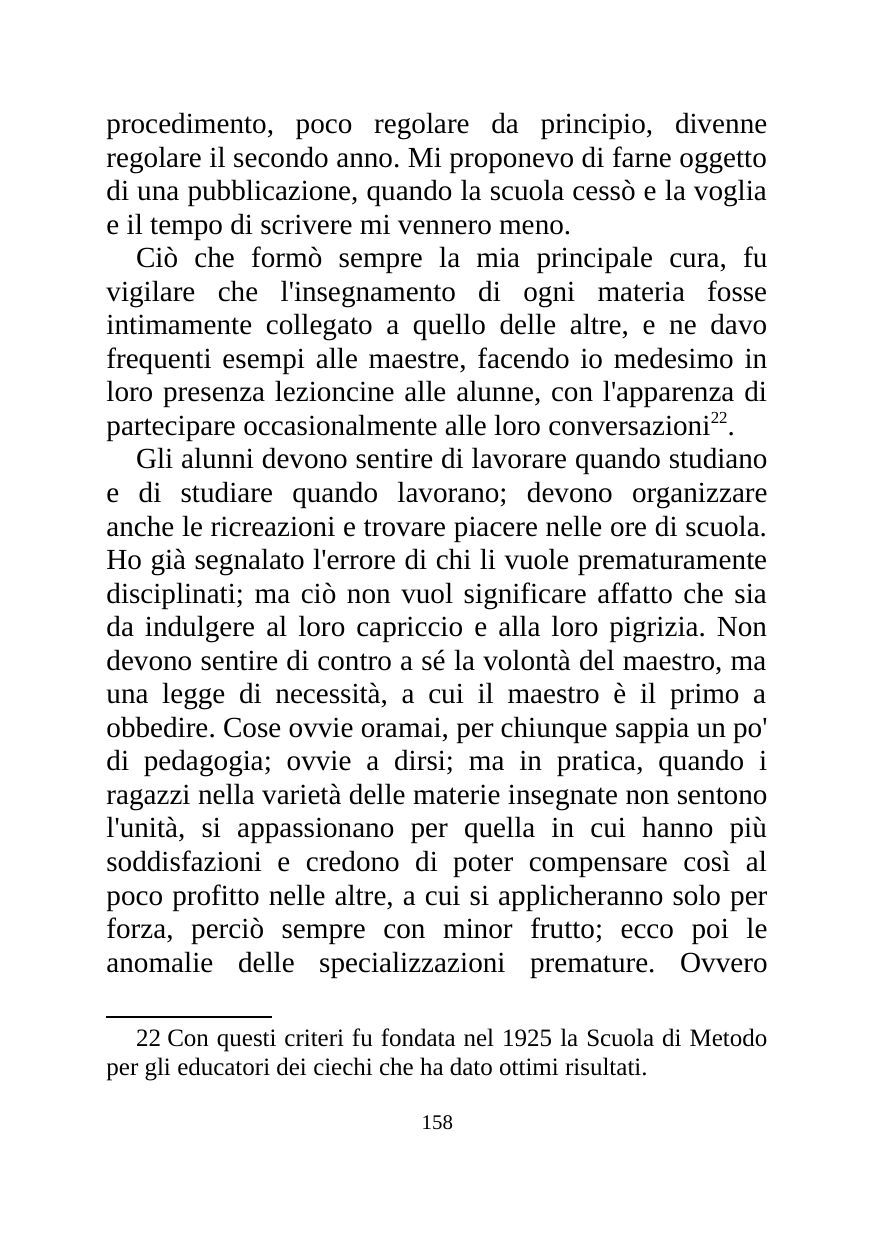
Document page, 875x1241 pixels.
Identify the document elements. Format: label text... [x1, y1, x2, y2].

text Ciò che formò sempre la mia principale cura, fu vigilare che l'insegnamento di ogni materia fosse intimamente collegato a quello delle altre, e ne davo frequenti esempi alle maestre, facendo io medesimo in loro presenza lezioncine alle alunne, con l'apparenza di partecipare occasionalmente alle loro conversazioni. [106, 240, 768, 442]
text procedimento, poco regolare da principio, divenne regolare il secondo anno. Mi proponevo di farne oggetto di una pubblicazione, quando la scuola cessò e la voglia e il tempo di scrivere mi vennero meno. [106, 106, 768, 240]
text Gli alunni devono sentire di lavorare quando studiano e di studiare quando lavorano; devono organizzare anche le ricreazioni e trovare piacere nelle ore di scuola. Ho già segnalato l'errore di chi li vuole prematuramente disciplinati; ma ciò non vuol significare affatto che sia da indulgere al loro capriccio e alla loro pigrizia. Non devono sentire di contro a sé la volontà del maestro, ma una legge di necessità, a cui il maestro è il primo a obbedire. Cose ovvie oramai, per chiunque sappia un po' di pedagogia; ovvie a dirsi; ma in pratica, quando i ragazzi nella varietà delle materie insegnate non sentono l'unità, si appassionano per quella in cui hanno più soddisfazioni e credono di poter compensare così al poco profitto nelle altre, a cui si applicheranno solo per forza, perciò sempre con minor frutto; ecco poi le anomalie delle specializzazioni premature. Ovvero [106, 442, 768, 978]
text Con questi criteri fu fondata nel 1925 la Scuola di Metodo per gli educatori dei ciechi che ha dato ottimi risultati. [106, 1023, 768, 1080]
